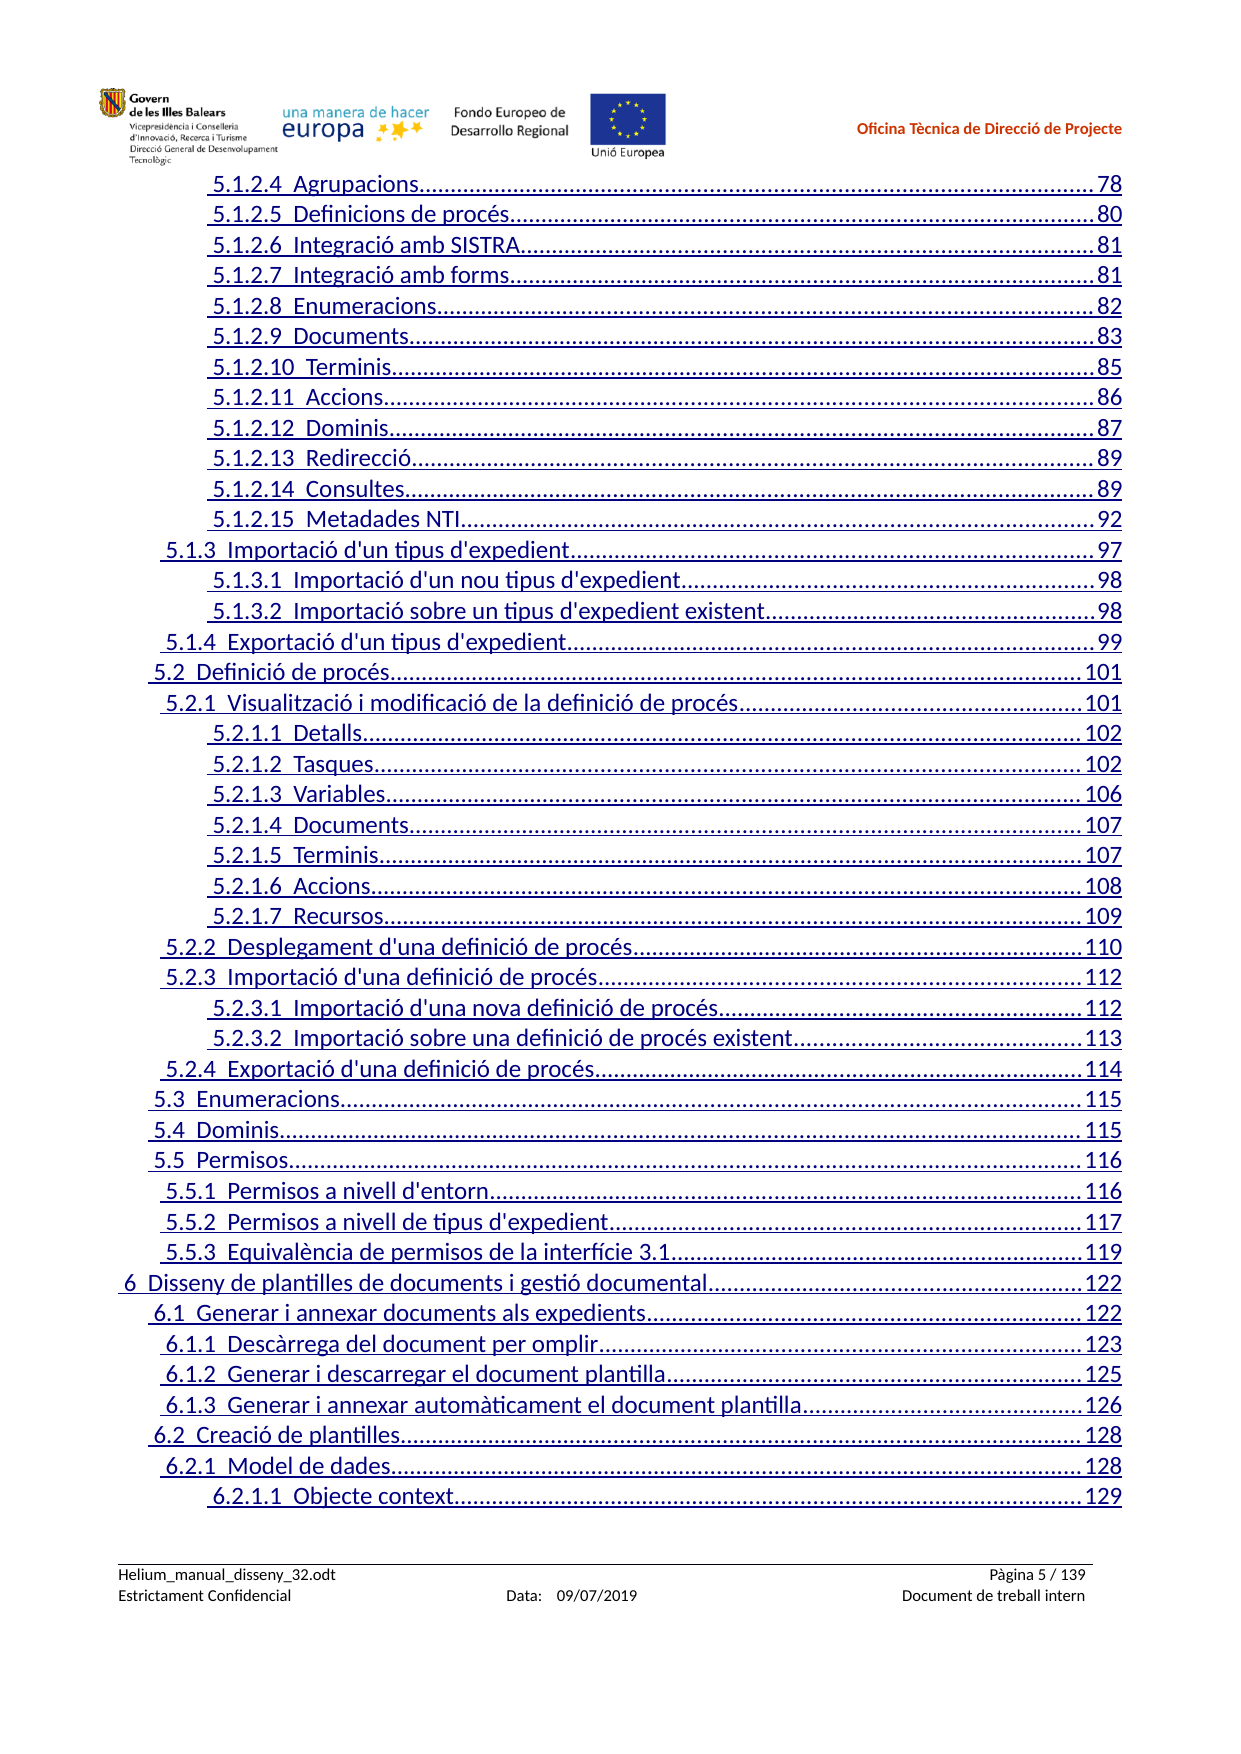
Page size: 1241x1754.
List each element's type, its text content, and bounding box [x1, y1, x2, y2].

text 5.1.2.9 Documents 83 [207, 321, 1122, 346]
text 5.2.1.4 Documents 107 [207, 809, 1122, 835]
text 6.1.2 Generar i descarregar el document plantilla 125 [160, 1358, 1122, 1384]
text 5.1.3.1 Importació d'un nou tipus d'expedient 98 [207, 565, 1122, 591]
text 6.1.1 Descàrrega del document per omplir 123 [160, 1328, 1122, 1354]
text 5.1.2.14 Consultes 89 [207, 473, 1122, 499]
text 5.2.3 Importació d'una definició de procés 112 [160, 961, 1122, 988]
text 5.5.2 Permisos a nivell de tipus d'expedient 117 [160, 1206, 1122, 1232]
text 5.2.4 Exportació d'una definició de procés 114 [160, 1053, 1122, 1079]
text 5.5 Permisos 116 [148, 1144, 1122, 1171]
text 5.1.2.8 Enumeracions 82 [207, 290, 1122, 316]
text 5.1.2.12 Dominis 87 [207, 412, 1122, 438]
text 6.2.1.1 Objecte context 129 [207, 1480, 1122, 1506]
text 5.1.2.4 Agrupacions 78 [207, 168, 1122, 194]
text 5.2.2 Desplegament d'una definició de procés 110 [160, 931, 1122, 957]
text 5.5.3 Equivalència de permisos de la interfície 3.1 119 [160, 1236, 1122, 1262]
text 5.3 Enumeracions 115 [148, 1083, 1122, 1110]
text 5.1.2.11 Accions 86 [207, 382, 1122, 408]
text 5.1.2.15 Metadades NTI 92 [207, 504, 1122, 530]
text 6.1 Generar i annexar documents als expedients 122 [148, 1297, 1122, 1323]
text 5.2.1.6 Accions 108 [207, 870, 1122, 896]
text 5.5.1 Permisos a nivell d'entorn 116 [160, 1175, 1122, 1201]
text 5.1.2.5 Definicions de procés 80 [207, 198, 1122, 224]
text 6.2.1 Model de dades 128 [160, 1450, 1122, 1476]
text 6 Disseny de plantilles de documents i gestió documental 122 [118, 1267, 1122, 1293]
text 5.2.1.2 Tasques 102 [207, 748, 1122, 774]
text 5.1.2.7 Integració amb forms 81 [207, 259, 1122, 285]
text 6.2 Creació de plantilles 128 [148, 1419, 1122, 1445]
text 5.2.1 Visualització i modificació de la definició de procés 101 [160, 687, 1122, 713]
text 5.2.1.3 Variables 106 [207, 778, 1122, 804]
text 5.2.1.7 Recursos 109 [207, 900, 1122, 926]
text 5.1.3 Importació d'un tipus d'expedient 97 [160, 534, 1122, 560]
text 5.1.2.6 Integració amb SISTRA 81 [207, 229, 1122, 255]
picture [99, 87, 668, 166]
text 6.1.3 Generar i annexar automàticament el document plantilla 126 [160, 1389, 1122, 1415]
text 5.2.1.5 Terminis 107 [207, 839, 1122, 865]
text 5.1.2.10 Terminis 85 [207, 351, 1122, 377]
text 5.2.3.1 Importació d'una nova definició de procés 112 [207, 992, 1122, 1018]
text 5.2.3.2 Importació sobre una definició de procés existent 113 [207, 1022, 1122, 1049]
text 5.2 Definició de procés 101 [148, 656, 1122, 682]
text 5.1.3.2 Importació sobre un tipus d'expedient existent 98 [207, 595, 1122, 621]
text 5.4 Dominis 115 [148, 1114, 1122, 1140]
text 5.2.1.1 Detalls 102 [207, 717, 1122, 743]
text 5.1.2.13 Redirecció 89 [207, 443, 1122, 469]
text 5.1.4 Exportació d'un tipus d'expedient 99 [160, 626, 1122, 652]
